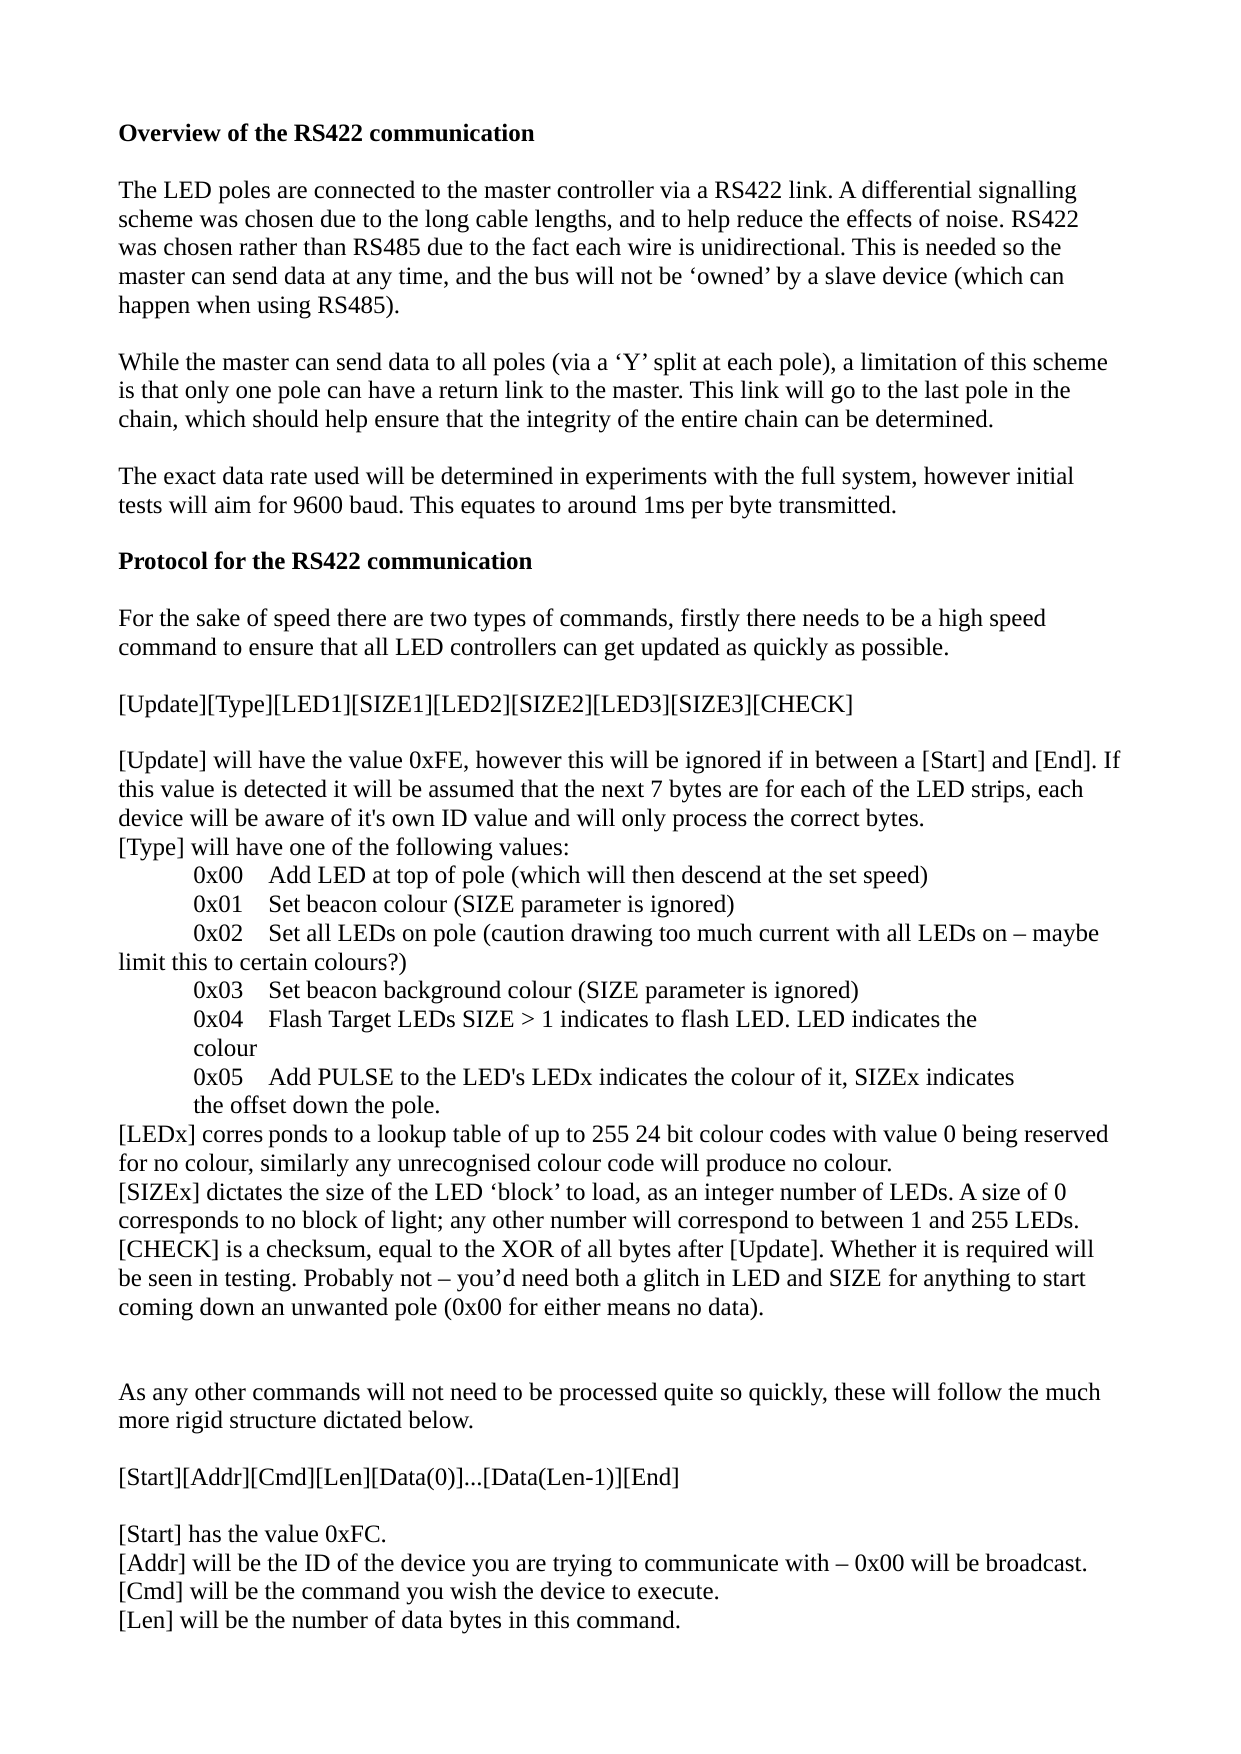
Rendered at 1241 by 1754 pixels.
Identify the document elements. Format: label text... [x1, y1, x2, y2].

text [CHECK] is a checksum, equal to the XOR of all bytes after [Update]. Whether it is required will be seen in testing. Probably not – you’d need both a glitch in LED and SIZE for anything to start coming down an unwanted pole (0x00 for either means no data). [118, 1234, 1122, 1321]
text [Addr] will be the ID of the device you are trying to communicate with – 0x00 will be broadcast. [118, 1548, 1122, 1576]
text The LED poles are connected to the master controller via a RS422 link. A differential signalling scheme was chosen due to the long cable lengths, and to help reduce the effects of noise. RS422 was chosen rather than RS485 due to the fact each wire is unidirectional. This is needed so the master can send data at any time, and the bus will not be ‘owned’ by a slave device (which can happen when using RS485). [118, 175, 1122, 319]
text [LEDx] corres ponds to a lookup table of up to 255 24 bit colour codes with value 0 being reserved for no colour, similarly any unrecognised colour code will produce no colour. [118, 1119, 1122, 1177]
text As any other commands will not need to be processed quite so quickly, these will follow the much more rigid structure dictated below. [118, 1377, 1122, 1434]
text 0x04 Flash Target LEDs SIZE > 1 indicates to flash LED. LED indicates the colour [118, 1004, 1122, 1062]
text Overview of the RS422 communication [118, 118, 1122, 147]
text [Start][Addr][Cmd][Len][Data(0)]...[Data(Len-1)][End] [118, 1462, 1122, 1491]
text [Len] will be the number of data bytes in this command. [118, 1605, 1122, 1634]
text [Type] will have one of the following values: [118, 832, 1122, 861]
text The exact data rate used will be determined in experiments with the full system, however initial tests will aim for 9600 baud. This equates to around 1ms per byte transmitted. [118, 461, 1122, 518]
text [Update][Type][LED1][SIZE1][LED2][SIZE2][LED3][SIZE3][CHECK] [118, 689, 1122, 717]
text [Update] will have the value 0xFE, however this will be ignored if in between a [Start] and [End]. If this value is detected it will be assumed that the next 7 bytes are for each of the LED strips, each device will be aware of it's own ID value and will only process the correct bytes. [118, 746, 1122, 832]
text 0x00 Add LED at top of pole (which will then descend at the set speed) [118, 861, 1122, 889]
text [Cmd] will be the command you wish the device to execute. [118, 1576, 1122, 1605]
text Protocol for the RS422 communication [118, 546, 1122, 575]
text 0x05 Add PULSE to the LED's LEDx indicates the colour of it, SIZEx indicates the offset down the pole. [118, 1062, 1122, 1119]
text [Start] has the value 0xFC. [118, 1519, 1122, 1548]
text While the master can send data to all poles (via a ‘Y’ split at each pole), a limitation of this scheme is that only one pole can have a return link to the master. This link will go to the last pole in the chain, which should help ensure that the integrity of the entire chain can be determined. [118, 347, 1122, 433]
text 0x03 Set beacon background colour (SIZE parameter is ignored) [118, 976, 1122, 1004]
text For the sake of speed there are two types of commands, firstly there needs to be a high speed command to ensure that all LED controllers can get updated as quickly as possible. [118, 603, 1122, 661]
text [SIZEx] dictates the size of the LED ‘block’ to load, as an integer number of LEDs. A size of 0 corresponds to no block of light; any other number will correspond to between 1 and 255 LEDs. [118, 1177, 1122, 1234]
text 0x01 Set beacon colour (SIZE parameter is ignored) [118, 889, 1122, 918]
text 0x02 Set all LEDs on pole (caution drawing too much current with all LEDs on – maybe limit this to certain colours?) [118, 918, 1122, 976]
